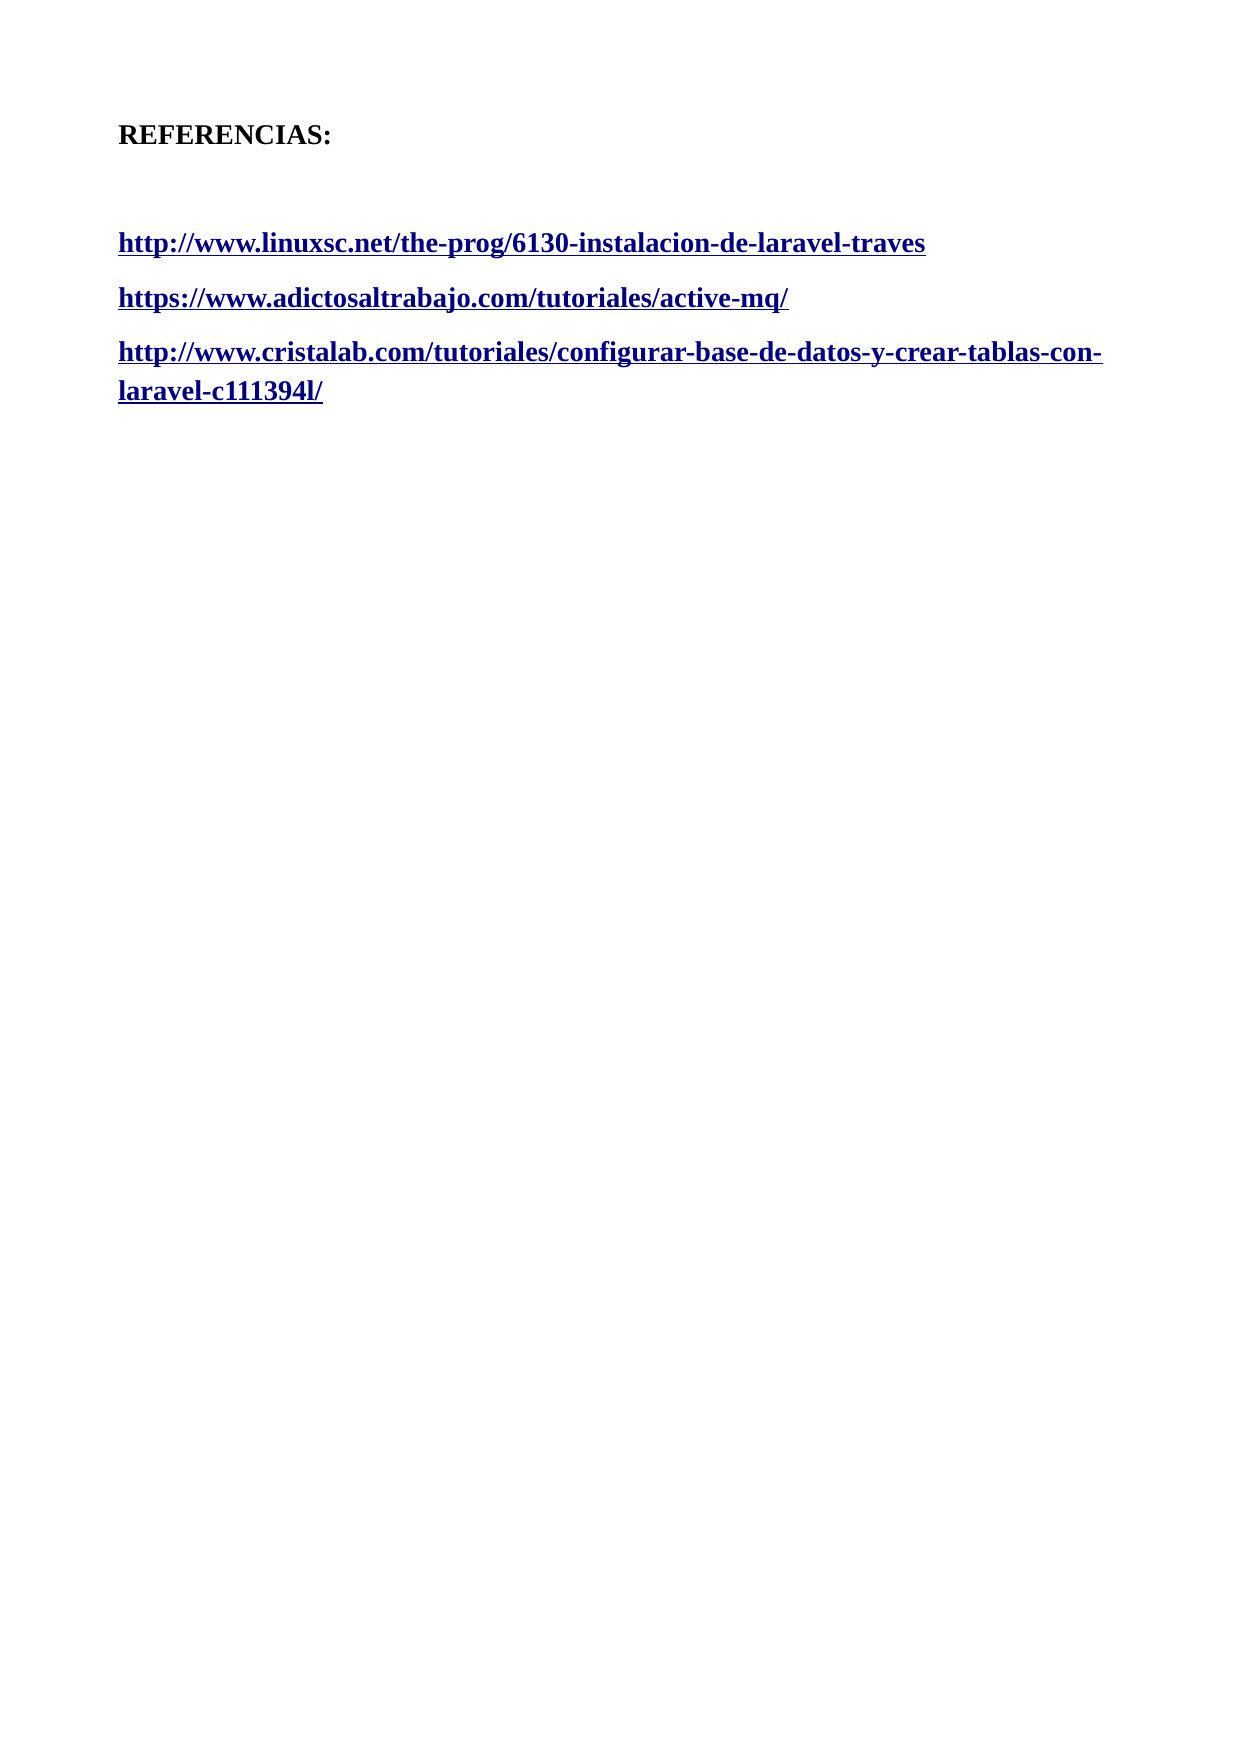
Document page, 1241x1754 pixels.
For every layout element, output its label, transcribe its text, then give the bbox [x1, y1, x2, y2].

text http://www.linuxsc.net/the-prog/6130-instalacion-de-laravel-traves [118, 226, 1122, 259]
text http://www.cristalab.com/tutoriales/configurar-base-de-datos-y-crear-tablas-con-laravel-c111394l/ [118, 334, 1122, 407]
text REFERENCIAS: [118, 118, 1122, 151]
text https://www.adictosaltrabajo.com/tutoriales/active-mq/ [118, 280, 1122, 313]
